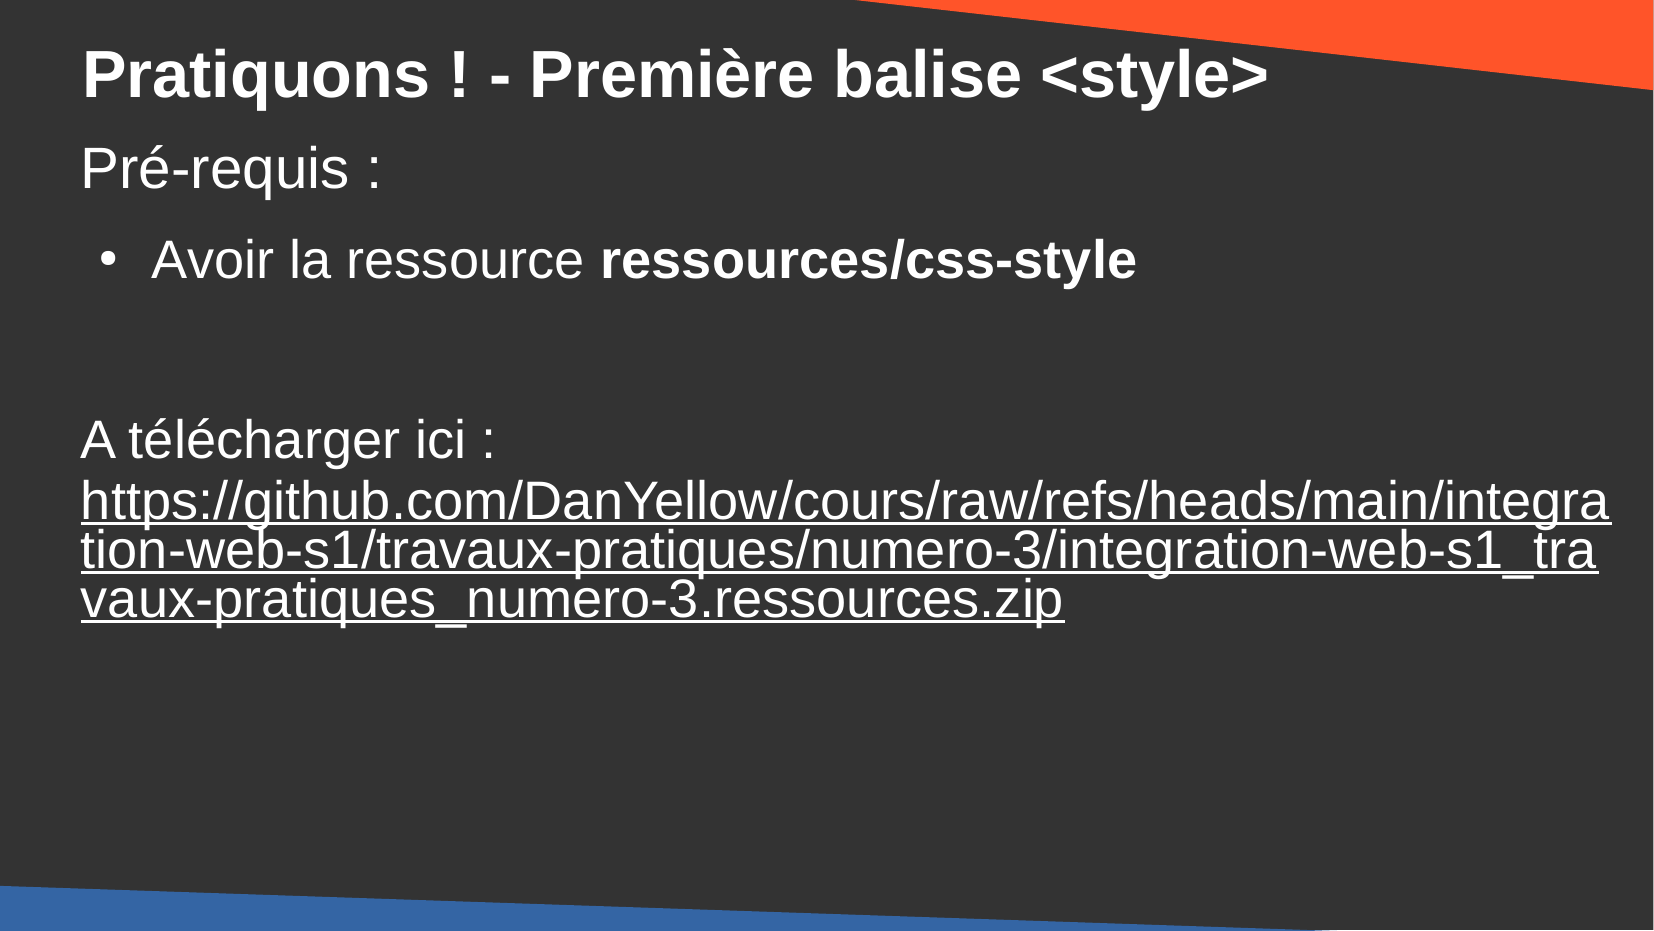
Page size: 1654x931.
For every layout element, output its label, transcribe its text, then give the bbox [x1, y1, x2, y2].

text_box [854, 0, 1654, 91]
text_box [0, 885, 1337, 931]
list Pré-requis : Avoir la ressource ressources/css-style A télécharger ici : https://github.com/DanYellow/cours/raw/refs/heads/main/integration-web-s1/travaux-pratiques/numero-3/integration-web-s1_travaux-pratiques_numero-3.ressources.zip [80, 135, 1620, 721]
title Pratiquons ! - Première balise <style> [82, 37, 1571, 114]
